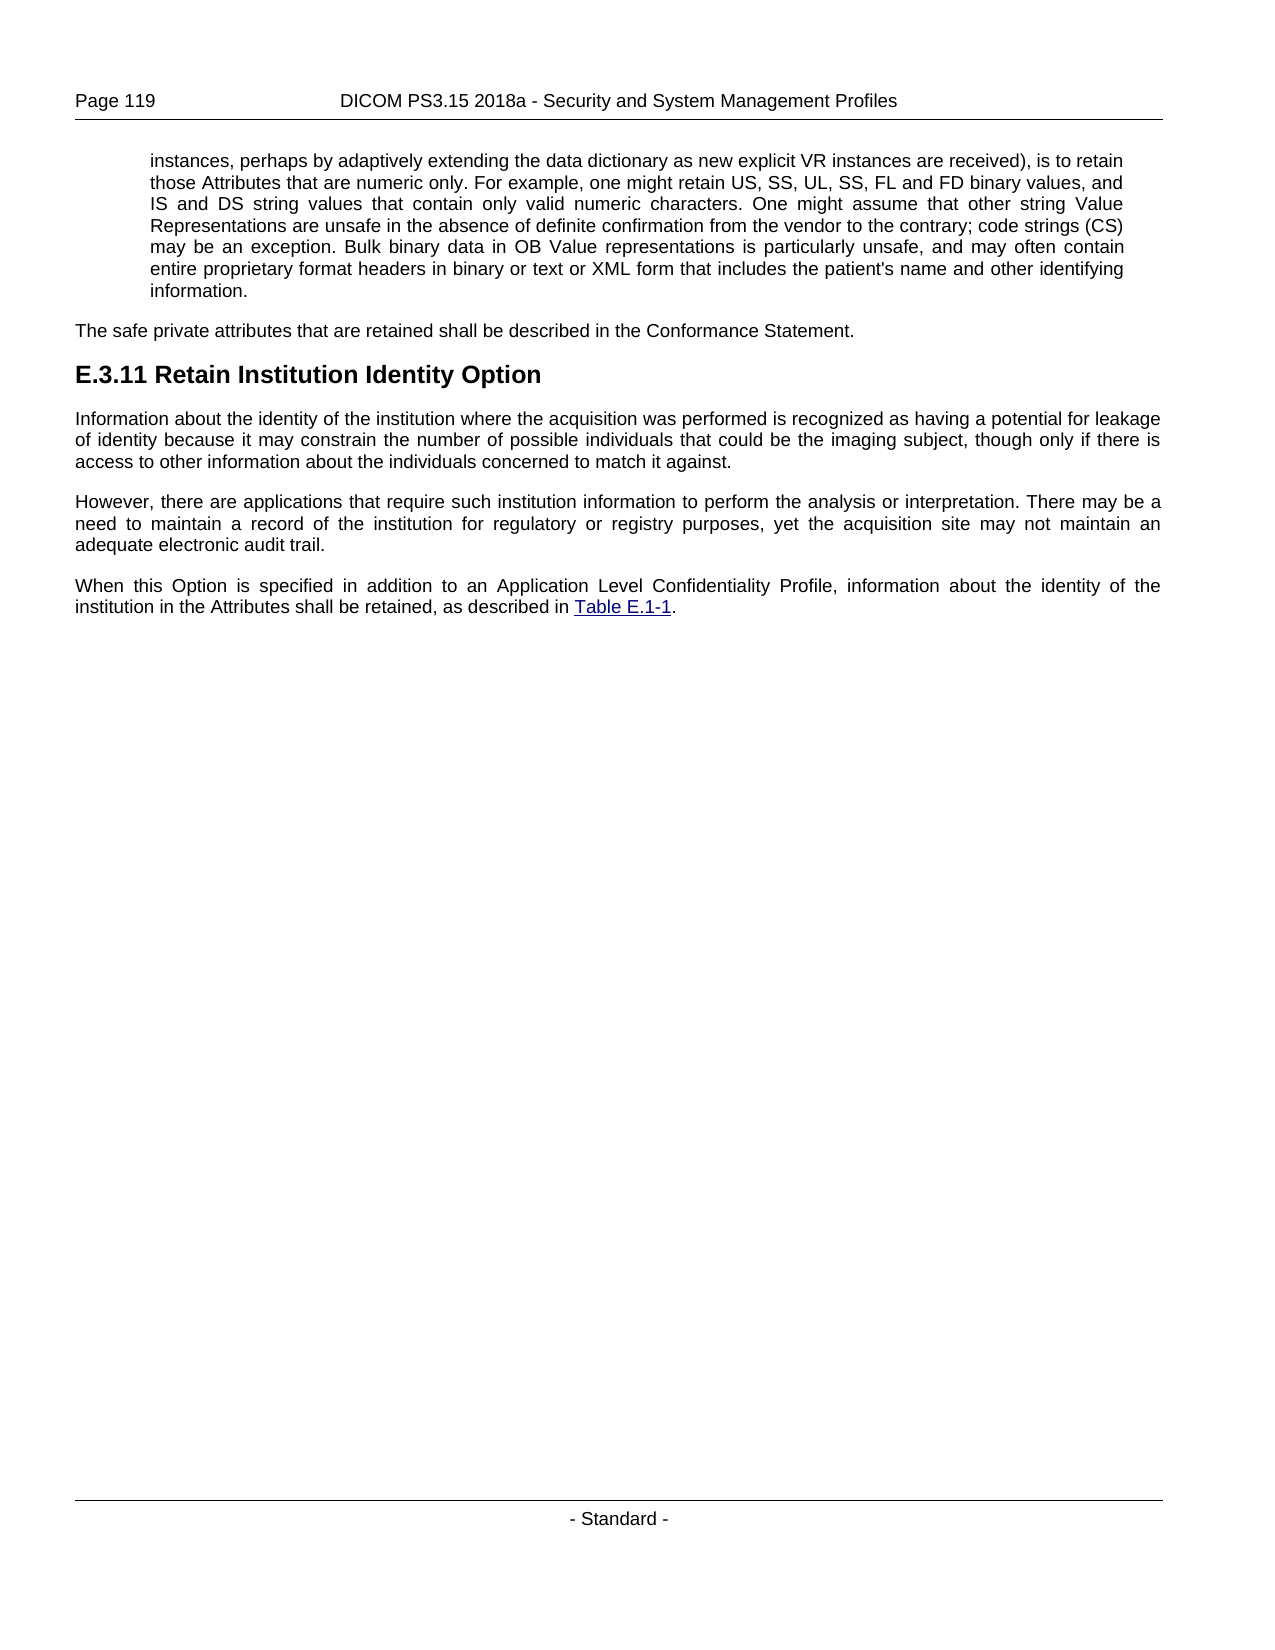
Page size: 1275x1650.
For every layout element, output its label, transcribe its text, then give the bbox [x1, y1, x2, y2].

text E.3.11 Retain Institution Identity Option [75, 360, 1162, 389]
text However, there are applications that require such institution information to perform the analysis or interpretation. There may be a need to maintain a record of the institution for regulatory or registry purposes, yet the acquisition site may not maintain an adequate electronic audit trail. [75, 491, 1162, 556]
text The safe private attributes that are retained shall be described in the Conformance Statement. [75, 320, 1162, 341]
list instances, perhaps by adaptively extending the data dictionary as new explicit VR instances are received), is to retain those Attributes that are numeric only. For example, one might retain US, SS, UL, SS, FL and FD binary values, and IS and DS string values that contain only valid numeric characters. One might assume that other string Value Representations are unsafe in the absence of definite confirmation from the vendor to the contrary; code strings (CS) may be an exception. Bulk binary data in OB Value representations is particularly unsafe, and may often contain entire proprietary format headers in binary or text or XML form that includes the patient's name and other identifying information. [112, 150, 1125, 301]
text When this Option is specified in addition to an Application Level Confidentiality Profile, information about the identity of the institution in the Attributes shall be retained, as described in Table E.1-1. [75, 574, 1162, 617]
text Information about the identity of the institution where the acquisition was performed is recognized as having a potential for leakage of identity because it may constrain the number of possible individuals that could be the imaging subject, though only if there is access to other information about the individuals concerned to match it against. [75, 407, 1162, 472]
